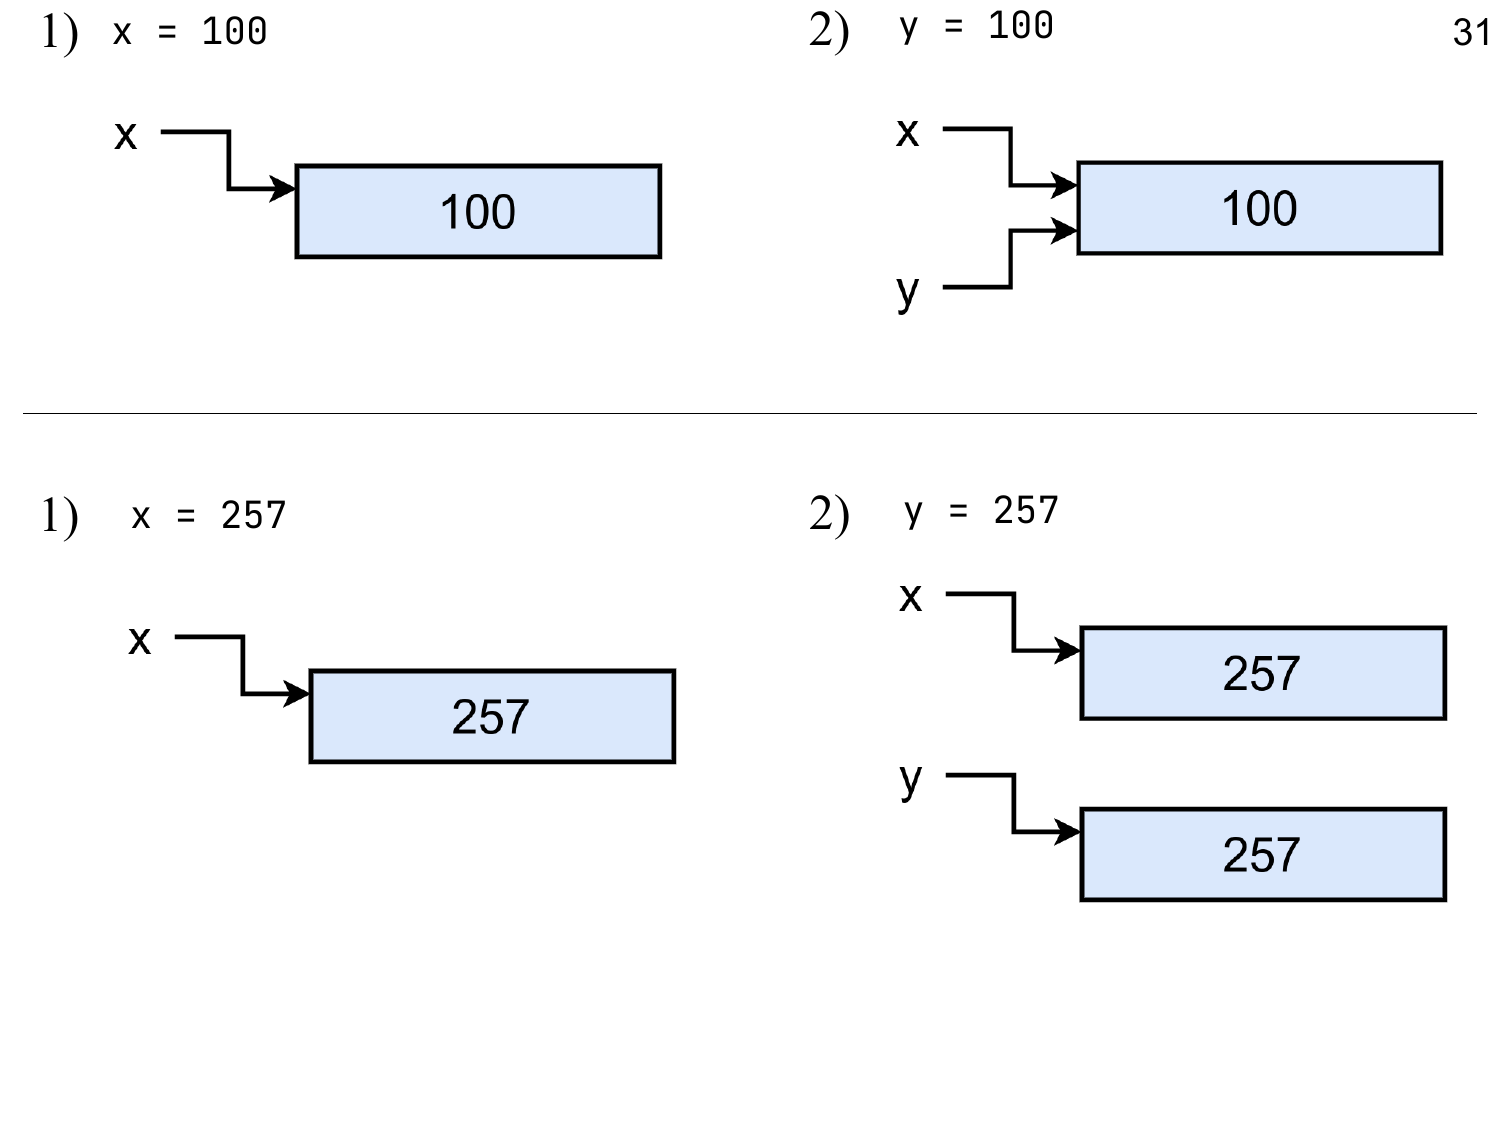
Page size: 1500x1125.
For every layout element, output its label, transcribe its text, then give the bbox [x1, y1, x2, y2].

text_box y = 257 [902, 478, 1075, 539]
text_box y = 100 [897, 0, 1071, 54]
text_box 2) [809, 472, 866, 548]
picture [80, 85, 672, 269]
text_box 2) [809, 0, 866, 64]
text_box x = 257 [129, 483, 303, 544]
text_box 1) [37, 0, 95, 65]
picture [862, 82, 1453, 331]
text_box 1) [37, 474, 95, 550]
text_box x = 100 [111, 0, 284, 60]
picture [94, 590, 686, 774]
picture [865, 547, 1457, 912]
